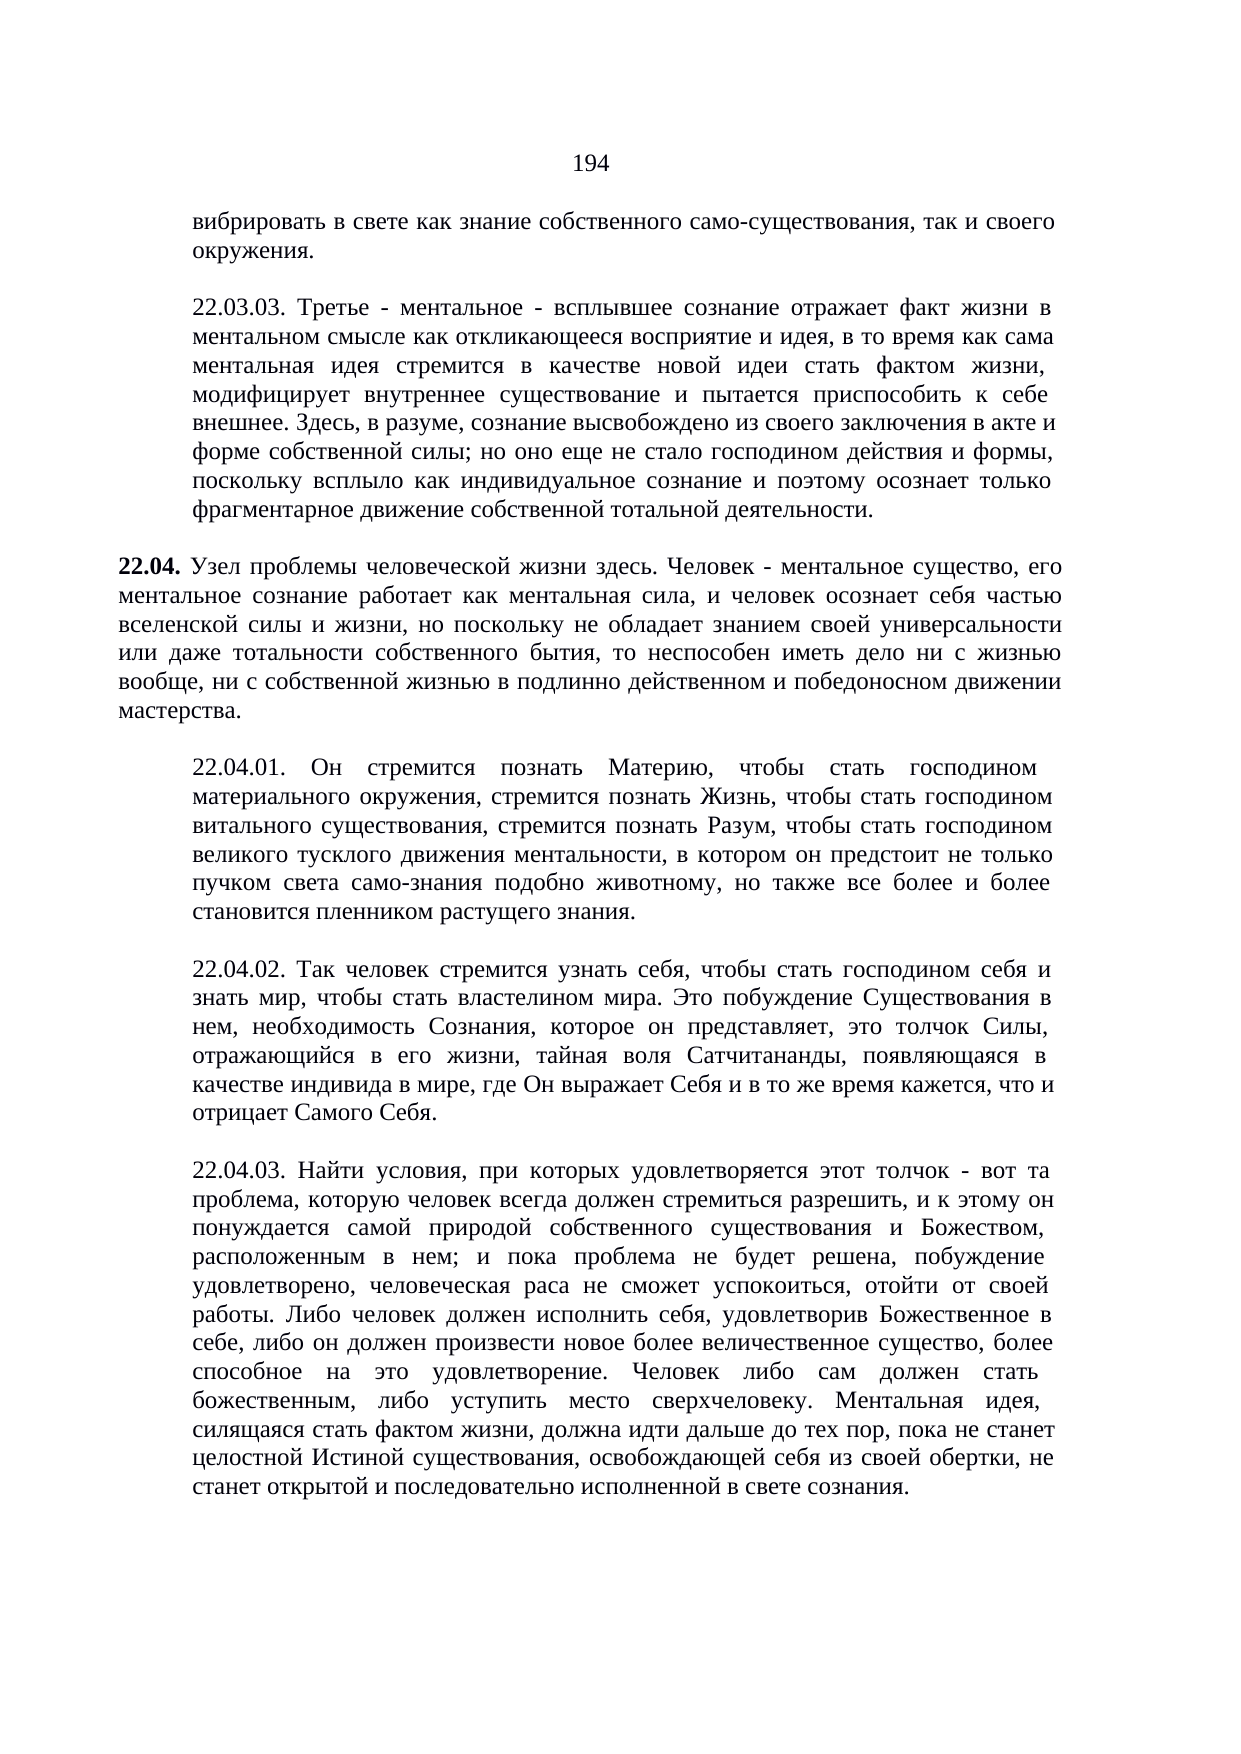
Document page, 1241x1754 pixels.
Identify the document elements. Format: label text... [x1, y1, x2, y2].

text 22.04.01. Он стремится познать Материю, чтобы стать господином материального окружения, стремится познать Жизнь, чтобы стать господином витального существования, стремится познать Разум, чтобы стать господином великого тусклого движения ментальности, в котором он предстоит не только пучком света само-знания подобно животному, но также все более и более становится пленником растущего знания. [118, 752, 1063, 925]
text 22.04.02. Так человек стремится узнать себя, чтобы стать господином себя и знать мир, чтобы стать властелином мира. Это побуждение Существования в нем, необходимость Сознания, которое он представляет, это толчок Силы, отражающийся в его жизни, тайная воля Сатчитананды, появляющаяся в качестве индивида в мире, где Он выражает Себя и в то же время кажется, что и отрицает Самого Себя. [118, 954, 1063, 1126]
text 22.04. Узел проблемы человеческой жизни здесь. Человек - ментальное существо, его ментальное сознание работает как ментальная сила, и человек осознает себя частью вселенской силы и жизни, но поскольку не обладает знанием своей универсальности или даже тотальности собственного бытия, то неспособен иметь дело ни с жизнью вообще, ни с собственной жизнью в подлинно действенном и победоносном движении мастерства. [118, 551, 1063, 724]
text вибрировать в свете как знание собственного само-существования, так и своего окружения. [118, 206, 1063, 264]
text 22.03.03. Третье - ментальное - всплывшее сознание отражает факт жизни в ментальном смысле как откликающееся восприятие и идея, в то время как сама ментальная идея стремится в качестве новой идеи стать фактом жизни, модифицирует внутреннее существование и пытается приспособить к себе внешнее. Здесь, в разуме, сознание высвобождено из своего заключения в акте и форме собственной силы; но оно еще не стало господином действия и формы, поскольку всплыло как индивидуальное сознание и поэтому осознает только фрагментарное движение собственной тотальной деятельности. [118, 292, 1063, 522]
text 22.04.03. Найти условия, при которых удовлетворяется этот толчок - вот та проблема, которую человек всегда должен стремиться разрешить, и к этому он понуждается самой природой собственного существования и Божеством, расположенным в нем; и пока проблема не будет решена, побуждение удовлетворено, человеческая раса не сможет успокоиться, отойти от своей работы. Либо человек должен исполнить себя, удовлетворив Божественное в себе, либо он должен произвести новое более величественное существо, более способное на это удовлетворение. Человек либо сам должен стать божественным, либо уступить место сверхчеловеку. Ментальная идея, силящаяся стать фактом жизни, должна идти дальше до тех пор, пока не станет целостной Истиной существования, освобождающей себя из своей обертки, не станет открытой и последовательно исполненной в свете сознания. [118, 1155, 1063, 1500]
